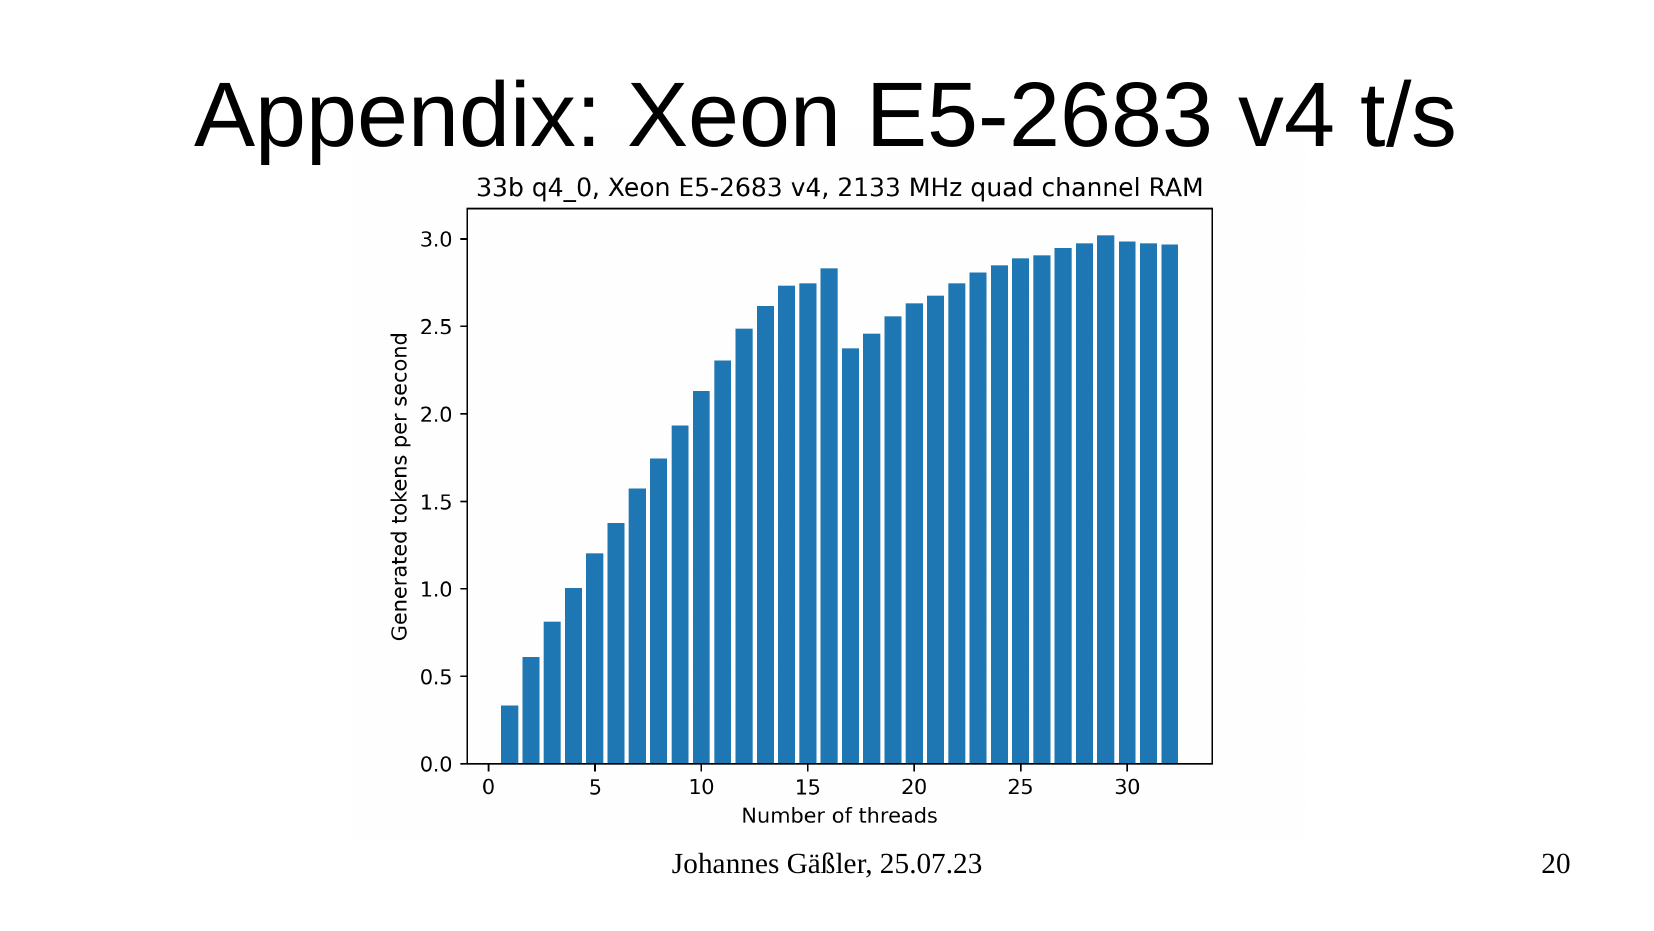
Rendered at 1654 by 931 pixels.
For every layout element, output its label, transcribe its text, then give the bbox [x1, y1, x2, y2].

picture [347, 193, 1308, 843]
title Appendix: Xeon E5-2683 v4 t/s [82, 37, 1571, 193]
